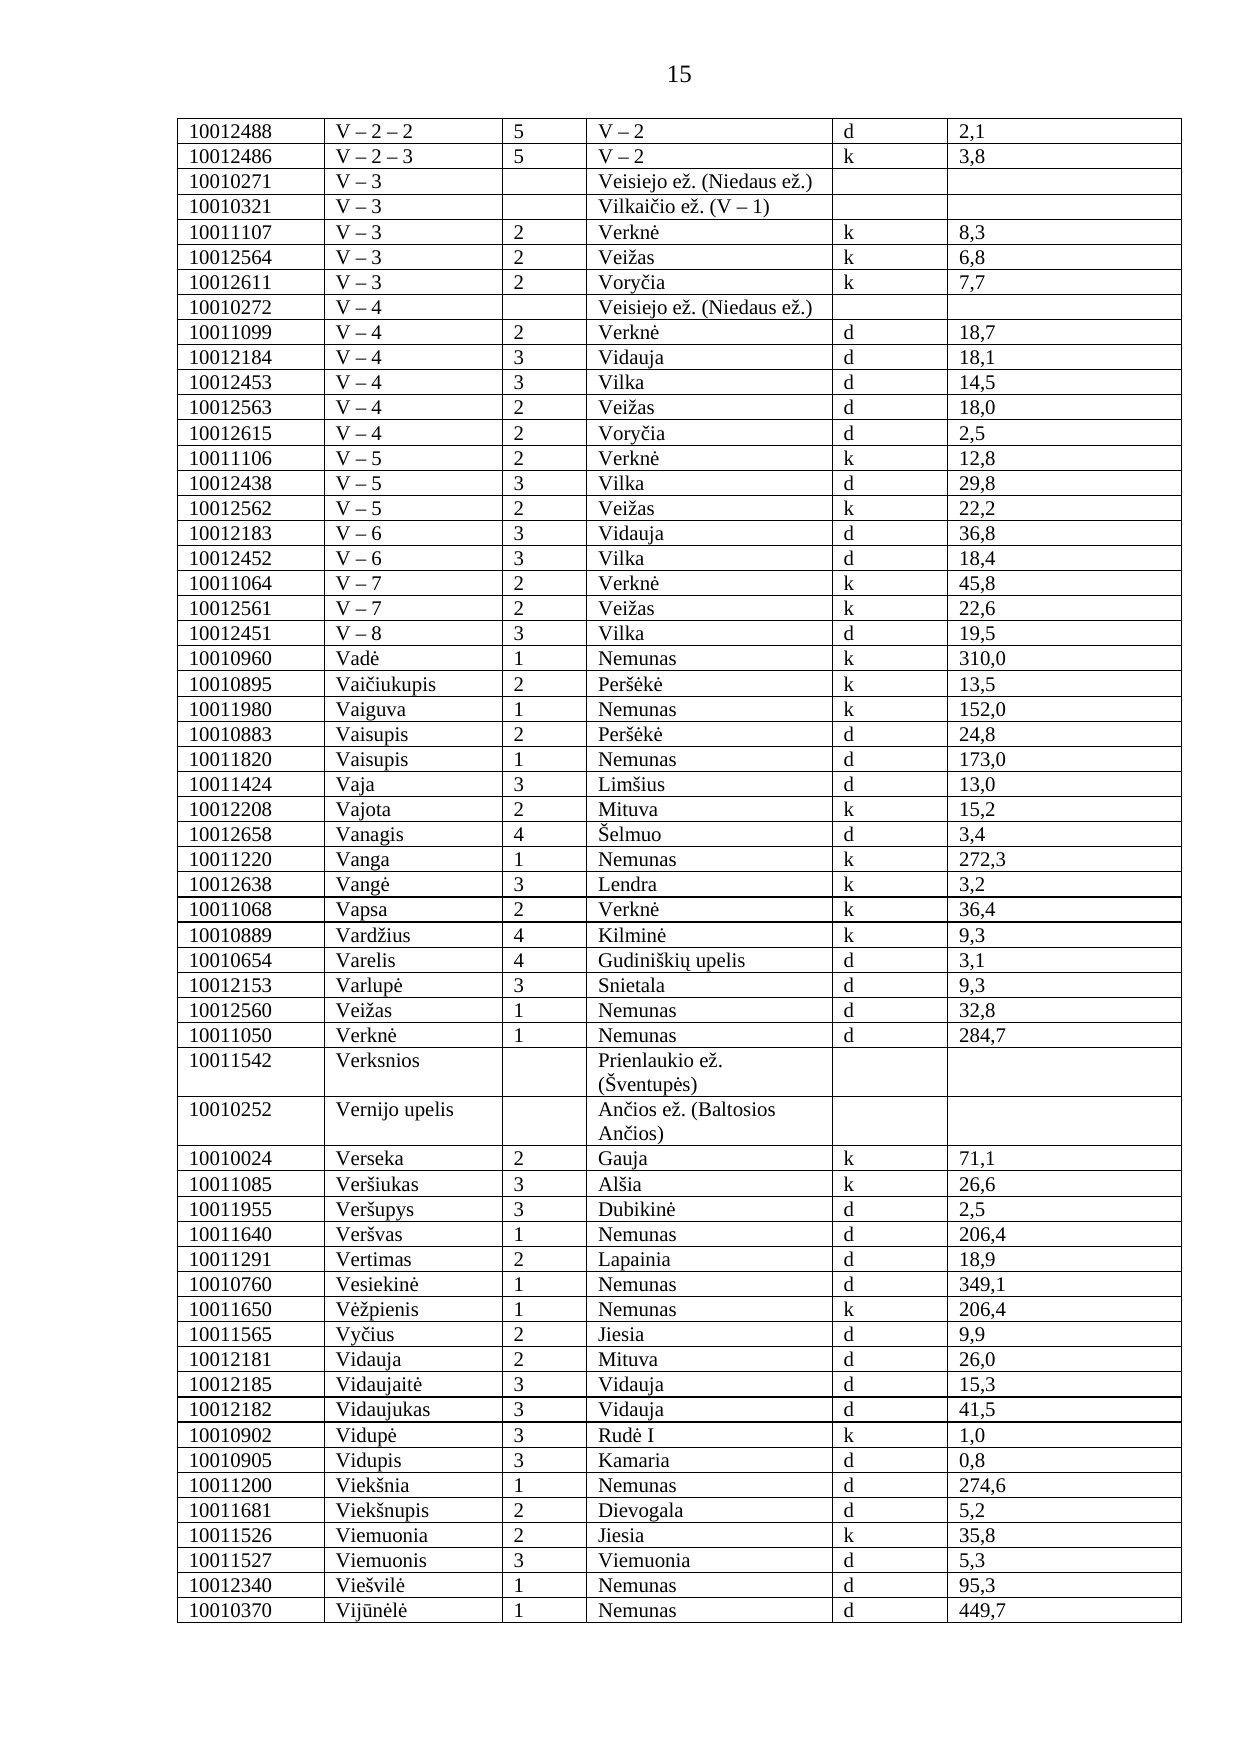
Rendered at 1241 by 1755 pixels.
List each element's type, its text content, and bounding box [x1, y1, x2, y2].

table_cell 274,6 [948, 1473, 1181, 1497]
table_cell 10011085 [178, 1171, 324, 1196]
table_cell 10012488 [178, 119, 324, 143]
table_cell 9,9 [948, 1322, 1181, 1346]
table_cell Dubikinė [587, 1197, 832, 1221]
table_cell k [833, 646, 947, 670]
table_cell V – 4 [325, 370, 502, 394]
table_cell Verksnios [325, 1048, 502, 1096]
table_cell k [833, 245, 947, 269]
table_cell 10012182 [178, 1398, 324, 1421]
table_cell 3 [503, 1548, 586, 1572]
table_cell Vernijo upelis [325, 1097, 502, 1145]
table_cell 10011064 [178, 571, 324, 595]
table_cell V – 3 [325, 220, 502, 244]
table_cell 10011650 [178, 1297, 324, 1321]
table_cell Nemunas [587, 697, 832, 721]
table_cell V – 2 [587, 144, 832, 168]
table_cell 10010024 [178, 1146, 324, 1170]
table_cell [833, 1097, 947, 1145]
table_cell 29,8 [948, 471, 1181, 495]
table_cell 5 [503, 119, 586, 143]
table_cell d [833, 1498, 947, 1522]
table_cell Kamaria [587, 1448, 832, 1472]
table_cell Vesiekinė [325, 1272, 502, 1296]
table_cell Vėžpienis [325, 1297, 502, 1321]
table_cell 10010272 [178, 295, 324, 319]
table_cell 13,5 [948, 671, 1181, 696]
table_cell 10012452 [178, 546, 324, 570]
table_cell Vyčius [325, 1322, 502, 1346]
table_cell Viešvilė [325, 1573, 502, 1597]
table_cell k [833, 671, 947, 696]
table_cell V – 4 [325, 295, 502, 319]
table_cell 2 [503, 596, 586, 620]
table_cell d [833, 1548, 947, 1572]
table_cell 10011099 [178, 320, 324, 344]
table_cell 1 [503, 1222, 586, 1246]
table_cell 18,7 [948, 320, 1181, 344]
table_cell 36,8 [948, 521, 1181, 545]
table_cell 10011068 [178, 898, 324, 921]
table_cell 10011565 [178, 1322, 324, 1346]
table_cell V – 3 [325, 245, 502, 269]
table_cell Viemuonia [587, 1548, 832, 1572]
table_cell 18,0 [948, 395, 1181, 419]
table_cell Viekšnia [325, 1473, 502, 1497]
table_cell 3 [503, 471, 586, 495]
table_cell d [833, 1398, 947, 1421]
table_cell 3,8 [948, 144, 1181, 168]
table_cell d [833, 1222, 947, 1246]
table_cell 1,0 [948, 1423, 1181, 1447]
table_cell Vidaujaitė [325, 1372, 502, 1396]
table_cell 3 [503, 973, 586, 997]
table_cell k [833, 1297, 947, 1321]
table_cell V – 5 [325, 471, 502, 495]
table_cell V – 7 [325, 596, 502, 620]
table_cell [503, 1048, 586, 1096]
table_cell k [833, 1171, 947, 1196]
table_cell V – 2 – 2 [325, 119, 502, 143]
table_cell d [833, 1473, 947, 1497]
table_cell V – 4 [325, 420, 502, 444]
table_cell V – 2 [587, 119, 832, 143]
table_cell 0,8 [948, 1448, 1181, 1472]
table_cell 9,3 [948, 923, 1181, 947]
table_cell d [833, 1197, 947, 1221]
table_cell 10012208 [178, 797, 324, 821]
table_cell 349,1 [948, 1272, 1181, 1296]
table_cell k [833, 446, 947, 469]
table_cell d [833, 521, 947, 545]
table_cell Vardžius [325, 923, 502, 947]
table_cell k [833, 270, 947, 294]
table_cell Šelmuo [587, 822, 832, 846]
table_cell 2 [503, 898, 586, 921]
table_cell 3 [503, 521, 586, 545]
table_cell 24,8 [948, 722, 1181, 746]
table_cell 5,3 [948, 1548, 1181, 1572]
table_cell Vaisupis [325, 722, 502, 746]
table_cell k [833, 144, 947, 168]
table_cell Nemunas [587, 1573, 832, 1597]
table_cell 3,2 [948, 872, 1181, 896]
table_cell d [833, 1598, 947, 1622]
table_cell d [833, 1573, 947, 1597]
table_cell 3,4 [948, 822, 1181, 846]
table_cell 36,4 [948, 898, 1181, 921]
table_cell Vadė [325, 646, 502, 670]
table_cell 15,2 [948, 797, 1181, 821]
table_cell 152,0 [948, 697, 1181, 721]
table_cell Verknė [587, 220, 832, 244]
table_cell 1 [503, 697, 586, 721]
table_cell d [833, 471, 947, 495]
table_cell d [833, 1023, 947, 1047]
table_cell Vilka [587, 546, 832, 570]
table_cell [833, 169, 947, 193]
table_cell Vidauja [325, 1347, 502, 1371]
table_cell Vidauja [587, 1398, 832, 1421]
table_cell d [833, 1247, 947, 1271]
table_cell d [833, 621, 947, 645]
table_cell 272,3 [948, 847, 1181, 871]
table_cell Varlupė [325, 973, 502, 997]
table_cell d [833, 772, 947, 796]
table_cell 10012638 [178, 872, 324, 896]
table_cell 10012453 [178, 370, 324, 394]
table_cell 2 [503, 245, 586, 269]
table_cell Vidaujukas [325, 1398, 502, 1421]
table_cell k [833, 496, 947, 520]
table_cell Jiesia [587, 1523, 832, 1547]
table_cell [833, 295, 947, 319]
table_cell d [833, 395, 947, 419]
table_cell 4 [503, 822, 586, 846]
table_cell 206,4 [948, 1222, 1181, 1246]
table_cell Ančios ež. (Baltosios Ančios) [587, 1097, 832, 1145]
table_cell V – 5 [325, 496, 502, 520]
table_cell 2,5 [948, 1197, 1181, 1221]
table_cell 7,7 [948, 270, 1181, 294]
table_cell 26,0 [948, 1347, 1181, 1371]
table_cell 10011640 [178, 1222, 324, 1246]
table_cell 10011542 [178, 1048, 324, 1096]
table_cell Mituva [587, 1347, 832, 1371]
table_cell 22,2 [948, 496, 1181, 520]
table_cell 206,4 [948, 1297, 1181, 1321]
table_cell Vaiguva [325, 697, 502, 721]
table_cell Verseka [325, 1146, 502, 1170]
table_cell V – 3 [325, 195, 502, 218]
table_cell 2 [503, 320, 586, 344]
table_cell d [833, 973, 947, 997]
table_cell d [833, 722, 947, 746]
table_cell 1 [503, 1473, 586, 1497]
table_cell 3 [503, 1171, 586, 1196]
table_cell 2 [503, 571, 586, 595]
table_cell 10010760 [178, 1272, 324, 1296]
table_cell k [833, 923, 947, 947]
table_cell Nemunas [587, 747, 832, 771]
table_cell 3 [503, 370, 586, 394]
table_cell Vilka [587, 621, 832, 645]
table_cell 10012658 [178, 822, 324, 846]
table_cell [948, 195, 1181, 218]
table_cell Vidauja [587, 345, 832, 369]
table_cell 18,9 [948, 1247, 1181, 1271]
table_cell 71,1 [948, 1146, 1181, 1170]
table_cell d [833, 320, 947, 344]
table_cell Vertimas [325, 1247, 502, 1271]
table_cell 2 [503, 1247, 586, 1271]
table_cell 10012486 [178, 144, 324, 168]
table_cell Vajota [325, 797, 502, 821]
table_cell 2 [503, 395, 586, 419]
table_cell 1 [503, 1598, 586, 1622]
table_cell Mituva [587, 797, 832, 821]
table_cell 10011527 [178, 1548, 324, 1572]
table_cell Nemunas [587, 1023, 832, 1047]
table_cell Veižas [587, 596, 832, 620]
table_cell d [833, 1347, 947, 1371]
table_cell 8,3 [948, 220, 1181, 244]
table_cell Verknė [325, 1023, 502, 1047]
table_cell 10012181 [178, 1347, 324, 1371]
table_cell 18,1 [948, 345, 1181, 369]
table_cell 10012563 [178, 395, 324, 419]
table_cell 173,0 [948, 747, 1181, 771]
table_cell 3 [503, 345, 586, 369]
table_cell 3 [503, 1197, 586, 1221]
table_cell k [833, 596, 947, 620]
table_cell V – 4 [325, 320, 502, 344]
table_cell d [833, 822, 947, 846]
table_cell 5,2 [948, 1498, 1181, 1522]
table_cell 10012560 [178, 998, 324, 1022]
table_cell Verknė [587, 898, 832, 921]
table_cell Gauja [587, 1146, 832, 1170]
table_cell 10012615 [178, 420, 324, 444]
table_cell [833, 195, 947, 218]
table_cell Nemunas [587, 1598, 832, 1622]
table_cell k [833, 797, 947, 821]
table_cell 10010895 [178, 671, 324, 696]
table_cell Limšius [587, 772, 832, 796]
table_cell 18,4 [948, 546, 1181, 570]
table_cell 10010902 [178, 1423, 324, 1447]
table_cell V – 7 [325, 571, 502, 595]
table_cell 10012451 [178, 621, 324, 645]
table_cell d [833, 998, 947, 1022]
table_cell 32,8 [948, 998, 1181, 1022]
table_cell 3 [503, 546, 586, 570]
table_cell 10011820 [178, 747, 324, 771]
table_cell 10010889 [178, 923, 324, 947]
table_cell 12,8 [948, 446, 1181, 469]
table_cell 3 [503, 1398, 586, 1421]
table_cell 3 [503, 1448, 586, 1472]
table_cell 10010654 [178, 948, 324, 972]
table_cell 10011681 [178, 1498, 324, 1522]
table_cell 2 [503, 1498, 586, 1522]
table_cell 3 [503, 1372, 586, 1396]
table_cell [503, 195, 586, 218]
table_cell V – 4 [325, 345, 502, 369]
table_cell V – 2 – 3 [325, 144, 502, 168]
table_cell 1 [503, 1272, 586, 1296]
table_cell V – 3 [325, 270, 502, 294]
table_cell Snietala [587, 973, 832, 997]
table_cell d [833, 1322, 947, 1346]
table_cell 3 [503, 621, 586, 645]
table_cell 3 [503, 772, 586, 796]
table_cell 10012564 [178, 245, 324, 269]
table_cell Veižas [587, 395, 832, 419]
table_cell Verknė [587, 446, 832, 469]
table_cell d [833, 119, 947, 143]
table_cell 1 [503, 998, 586, 1022]
table_cell 10011106 [178, 446, 324, 469]
table_cell 10012184 [178, 345, 324, 369]
table_cell 10011955 [178, 1197, 324, 1221]
table_cell Vidauja [587, 521, 832, 545]
table_cell 2 [503, 270, 586, 294]
table_cell 449,7 [948, 1598, 1181, 1622]
table_cell Vanga [325, 847, 502, 871]
table_cell 10010252 [178, 1097, 324, 1145]
table_cell 2 [503, 671, 586, 696]
table_cell d [833, 420, 947, 444]
table_cell V – 6 [325, 521, 502, 545]
table_cell 10011424 [178, 772, 324, 796]
table_cell d [833, 345, 947, 369]
table_cell Veižas [325, 998, 502, 1022]
table_cell 2 [503, 220, 586, 244]
table_cell 284,7 [948, 1023, 1181, 1047]
table_cell 15,3 [948, 1372, 1181, 1396]
table_cell Nemunas [587, 1222, 832, 1246]
table_cell k [833, 220, 947, 244]
table_cell [948, 1048, 1181, 1096]
table_cell V – 4 [325, 395, 502, 419]
table_cell Voryčia [587, 420, 832, 444]
table_cell Nemunas [587, 1272, 832, 1296]
table_cell V – 8 [325, 621, 502, 645]
table_cell 2,1 [948, 119, 1181, 143]
table_cell 10012340 [178, 1573, 324, 1597]
table_cell Veižas [587, 496, 832, 520]
table_cell Veižas [587, 245, 832, 269]
table_cell 26,6 [948, 1171, 1181, 1196]
table_cell Veisiejo ež. (Niedaus ež.) [587, 295, 832, 319]
table_cell [948, 295, 1181, 319]
table_cell Nemunas [587, 1473, 832, 1497]
table_cell 2 [503, 446, 586, 469]
table_cell 10012183 [178, 521, 324, 545]
table_cell 10011980 [178, 697, 324, 721]
table_cell 3 [503, 872, 586, 896]
table_cell 10010271 [178, 169, 324, 193]
table_cell Alšia [587, 1171, 832, 1196]
table_cell k [833, 847, 947, 871]
table_cell k [833, 872, 947, 896]
table_cell 2 [503, 797, 586, 821]
table_cell 4 [503, 948, 586, 972]
table_cell [948, 1097, 1181, 1145]
table_cell d [833, 1372, 947, 1396]
table_cell Varelis [325, 948, 502, 972]
table_cell Lendra [587, 872, 832, 896]
table_cell 310,0 [948, 646, 1181, 670]
table_cell Vaja [325, 772, 502, 796]
table_cell Viemuonia [325, 1523, 502, 1547]
table_cell d [833, 370, 947, 394]
table_cell 10012153 [178, 973, 324, 997]
table_cell Kilminė [587, 923, 832, 947]
table_cell Peršėkė [587, 671, 832, 696]
table_cell 6,8 [948, 245, 1181, 269]
table_cell d [833, 948, 947, 972]
table_cell 13,0 [948, 772, 1181, 796]
table_cell Nemunas [587, 646, 832, 670]
table_cell Vidauja [587, 1372, 832, 1396]
table_cell 35,8 [948, 1523, 1181, 1547]
table_cell 10012611 [178, 270, 324, 294]
table_cell Nemunas [587, 998, 832, 1022]
table_cell 10010960 [178, 646, 324, 670]
table_cell k [833, 697, 947, 721]
table_cell V – 5 [325, 446, 502, 469]
table_cell 1 [503, 1297, 586, 1321]
table_cell Jiesia [587, 1322, 832, 1346]
table_cell [948, 169, 1181, 193]
table_cell 10010883 [178, 722, 324, 746]
table_cell 4 [503, 923, 586, 947]
table_cell 10012562 [178, 496, 324, 520]
table_cell d [833, 546, 947, 570]
table_cell Prienlaukio ež. (Šventupės) [587, 1048, 832, 1096]
table_cell Vilkaičio ež. (V – 1) [587, 195, 832, 218]
table_cell [503, 169, 586, 193]
table_cell d [833, 1272, 947, 1296]
table_cell Viekšnupis [325, 1498, 502, 1522]
table_cell 10011220 [178, 847, 324, 871]
table_cell Lapainia [587, 1247, 832, 1271]
table_cell k [833, 571, 947, 595]
table_cell Dievogala [587, 1498, 832, 1522]
table_cell Vaisupis [325, 747, 502, 771]
table_cell Verknė [587, 320, 832, 344]
table_cell Gudiniškių upelis [587, 948, 832, 972]
table_cell Voryčia [587, 270, 832, 294]
table_cell Veršiukas [325, 1171, 502, 1196]
table_cell Peršėkė [587, 722, 832, 746]
table_cell Veisiejo ež. (Niedaus ež.) [587, 169, 832, 193]
table_cell k [833, 898, 947, 921]
table_cell Vapsa [325, 898, 502, 921]
table_cell 10010321 [178, 195, 324, 218]
table_cell k [833, 1146, 947, 1170]
table_cell 10012561 [178, 596, 324, 620]
table_cell 1 [503, 1023, 586, 1047]
table_cell 9,3 [948, 973, 1181, 997]
table_cell V – 6 [325, 546, 502, 570]
table_cell Vaičiukupis [325, 671, 502, 696]
table_cell 14,5 [948, 370, 1181, 394]
table_cell 2,5 [948, 420, 1181, 444]
table_cell 2 [503, 496, 586, 520]
table_cell Nemunas [587, 1297, 832, 1321]
table_cell 3,1 [948, 948, 1181, 972]
table_cell 10011050 [178, 1023, 324, 1047]
table_cell Verknė [587, 571, 832, 595]
table_cell 10010370 [178, 1598, 324, 1622]
table_cell 1 [503, 1573, 586, 1597]
table_cell V – 3 [325, 169, 502, 193]
table_cell 2 [503, 420, 586, 444]
table_cell Vijūnėlė [325, 1598, 502, 1622]
table_cell d [833, 1448, 947, 1472]
table_cell 5 [503, 144, 586, 168]
table_cell k [833, 1423, 947, 1447]
table_cell 1 [503, 747, 586, 771]
table_cell Viemuonis [325, 1548, 502, 1572]
table_cell 19,5 [948, 621, 1181, 645]
table_cell 41,5 [948, 1398, 1181, 1421]
table_cell 2 [503, 1523, 586, 1547]
table_cell 10010905 [178, 1448, 324, 1472]
table_cell 95,3 [948, 1573, 1181, 1597]
table_cell 10011107 [178, 220, 324, 244]
table_cell [833, 1048, 947, 1096]
table_cell [503, 1097, 586, 1145]
table_cell 3 [503, 1423, 586, 1447]
table_cell Vangė [325, 872, 502, 896]
table_cell 10011291 [178, 1247, 324, 1271]
table_cell Nemunas [587, 847, 832, 871]
table_cell d [833, 747, 947, 771]
table_cell Rudė I [587, 1423, 832, 1447]
table_cell Vidupis [325, 1448, 502, 1472]
table_cell 2 [503, 1347, 586, 1371]
table_cell 45,8 [948, 571, 1181, 595]
table_cell 10011200 [178, 1473, 324, 1497]
table_cell 1 [503, 847, 586, 871]
table_cell 10011526 [178, 1523, 324, 1547]
table_cell Vidupė [325, 1423, 502, 1447]
table_cell Vilka [587, 471, 832, 495]
table_cell 10012438 [178, 471, 324, 495]
table_cell 2 [503, 722, 586, 746]
table_cell Vanagis [325, 822, 502, 846]
table_cell [503, 295, 586, 319]
table_cell 22,6 [948, 596, 1181, 620]
table_cell 10012185 [178, 1372, 324, 1396]
table_cell 2 [503, 1322, 586, 1346]
table_cell 1 [503, 646, 586, 670]
table_cell Veršvas [325, 1222, 502, 1246]
table_cell Veršupys [325, 1197, 502, 1221]
table_cell k [833, 1523, 947, 1547]
table_cell Vilka [587, 370, 832, 394]
table_cell 2 [503, 1146, 586, 1170]
